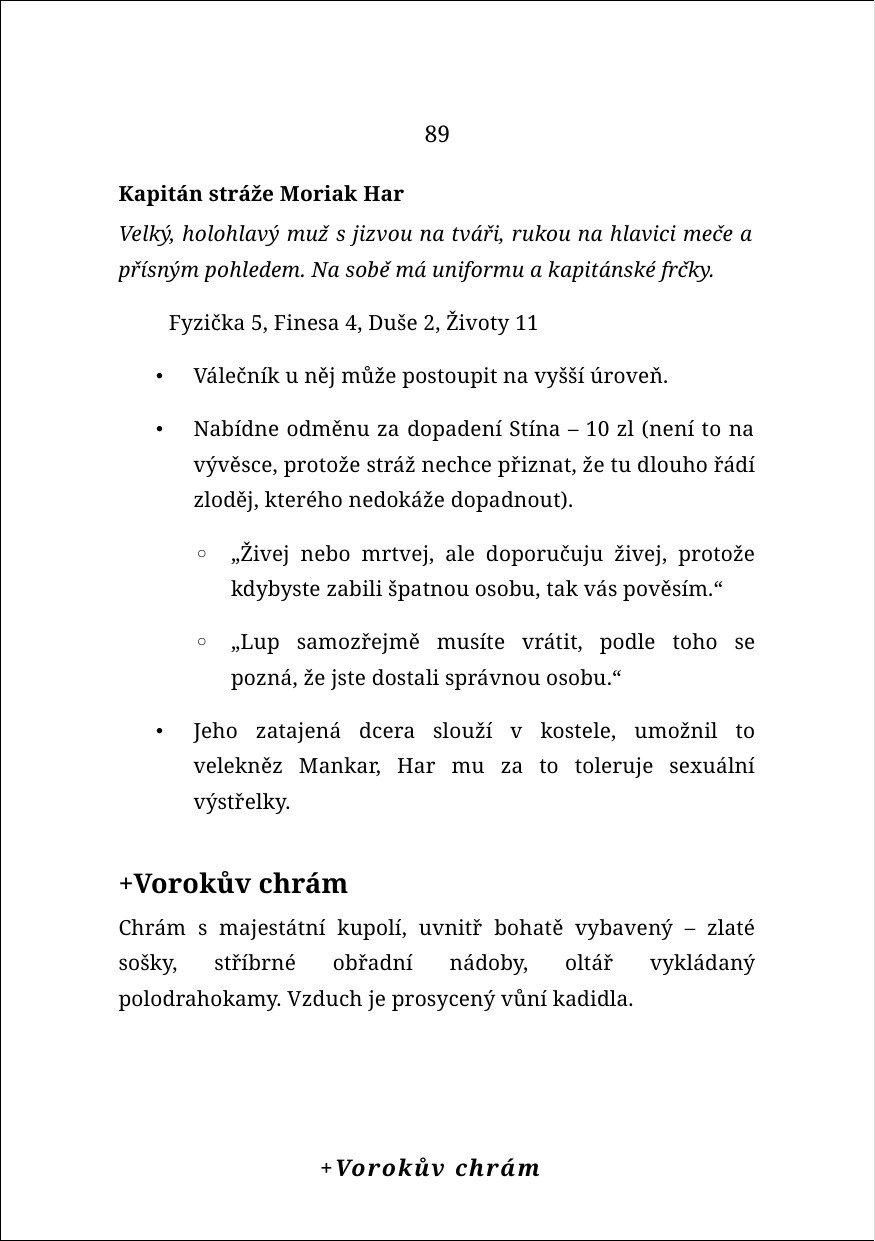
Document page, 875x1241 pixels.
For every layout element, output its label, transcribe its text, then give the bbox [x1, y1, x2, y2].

subtitle +Vorokův chrám [118, 864, 756, 901]
text Fyzička 5, Finesa 4, Duše 2, Životy 11 [168, 308, 756, 336]
list „Živej nebo mrtvej, ale doporučuju živej, protože kdybyste zabili špatnou osobu, tak vás pověsím.“ [193, 539, 756, 603]
list „Lup samozřejmě musíte vrátit, podle toho se pozná, že jste dostali správnou osobu.“ [193, 627, 756, 691]
list Jeho zatajená dcera slouží v kostele, umožnil to velekněz Mankar, Har mu za to toleruje sexuální výstřelky. [156, 716, 756, 816]
text Chrám s majestátní kupolí, uvnitř bohatě vybavený – zlaté sošky, stříbrné obřadní nádoby, oltář vykládaný polodrahokamy. Vzduch je prosycený vůní kadidla. [118, 913, 756, 1012]
list Nabídne odměnu za dopadení Stína – 10 zl (není to na vývěsce, protože stráž nechce přiznat, že tu dlouho řádí zloděj, kterého nedokáže dopadnout). [156, 414, 756, 514]
list Válečník u něj může postoupit na vyšší úroveň. [156, 361, 756, 389]
subtitle Kapitán stráže Moriak Har [118, 179, 756, 207]
text Velký, holohlavý muž s jizvou na tváři, rukou na hlavici meče a přísným pohledem. Na sobě má uniformu a kapitánské frčky. [118, 219, 756, 283]
